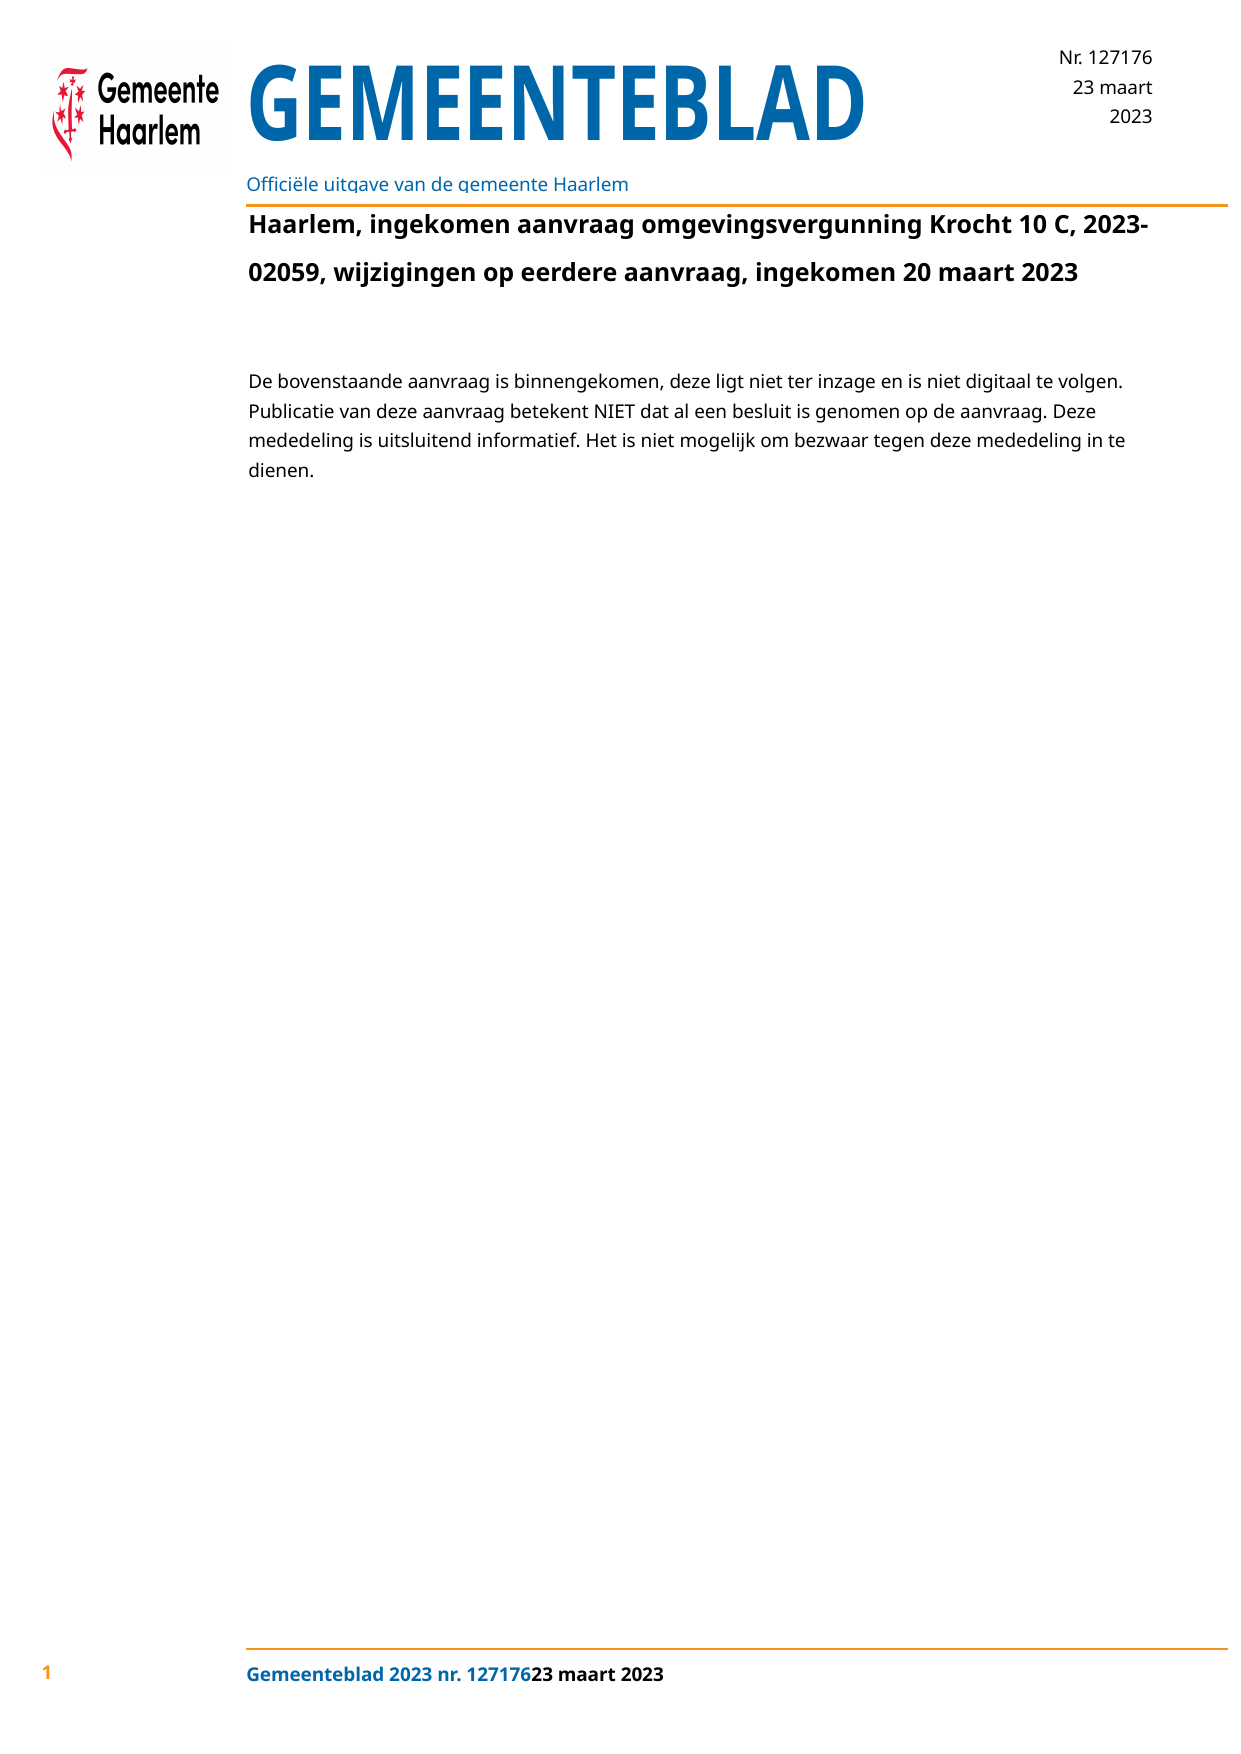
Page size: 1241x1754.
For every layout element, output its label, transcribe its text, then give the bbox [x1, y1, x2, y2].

text Haarlem, ingekomen aanvraag omgevingsvergunning Krocht 10 C, 2023-02059, wijzigingen op eerdere aanvraag, ingekomen 20 maart 2023 [248, 207, 1152, 288]
text De bovenstaande aanvraag is binnengekomen, deze ligt niet ter inzage en is niet digitaal te volgen. Publicatie van deze aanvraag betekent NIET dat al een besluit is genomen op de aanvraag. Deze mededeling is uitsluitend informatief. Het is niet mogelijk om bezwaar tegen deze mededeling in te dienen. [248, 368, 1152, 483]
picture [41, 47, 231, 172]
